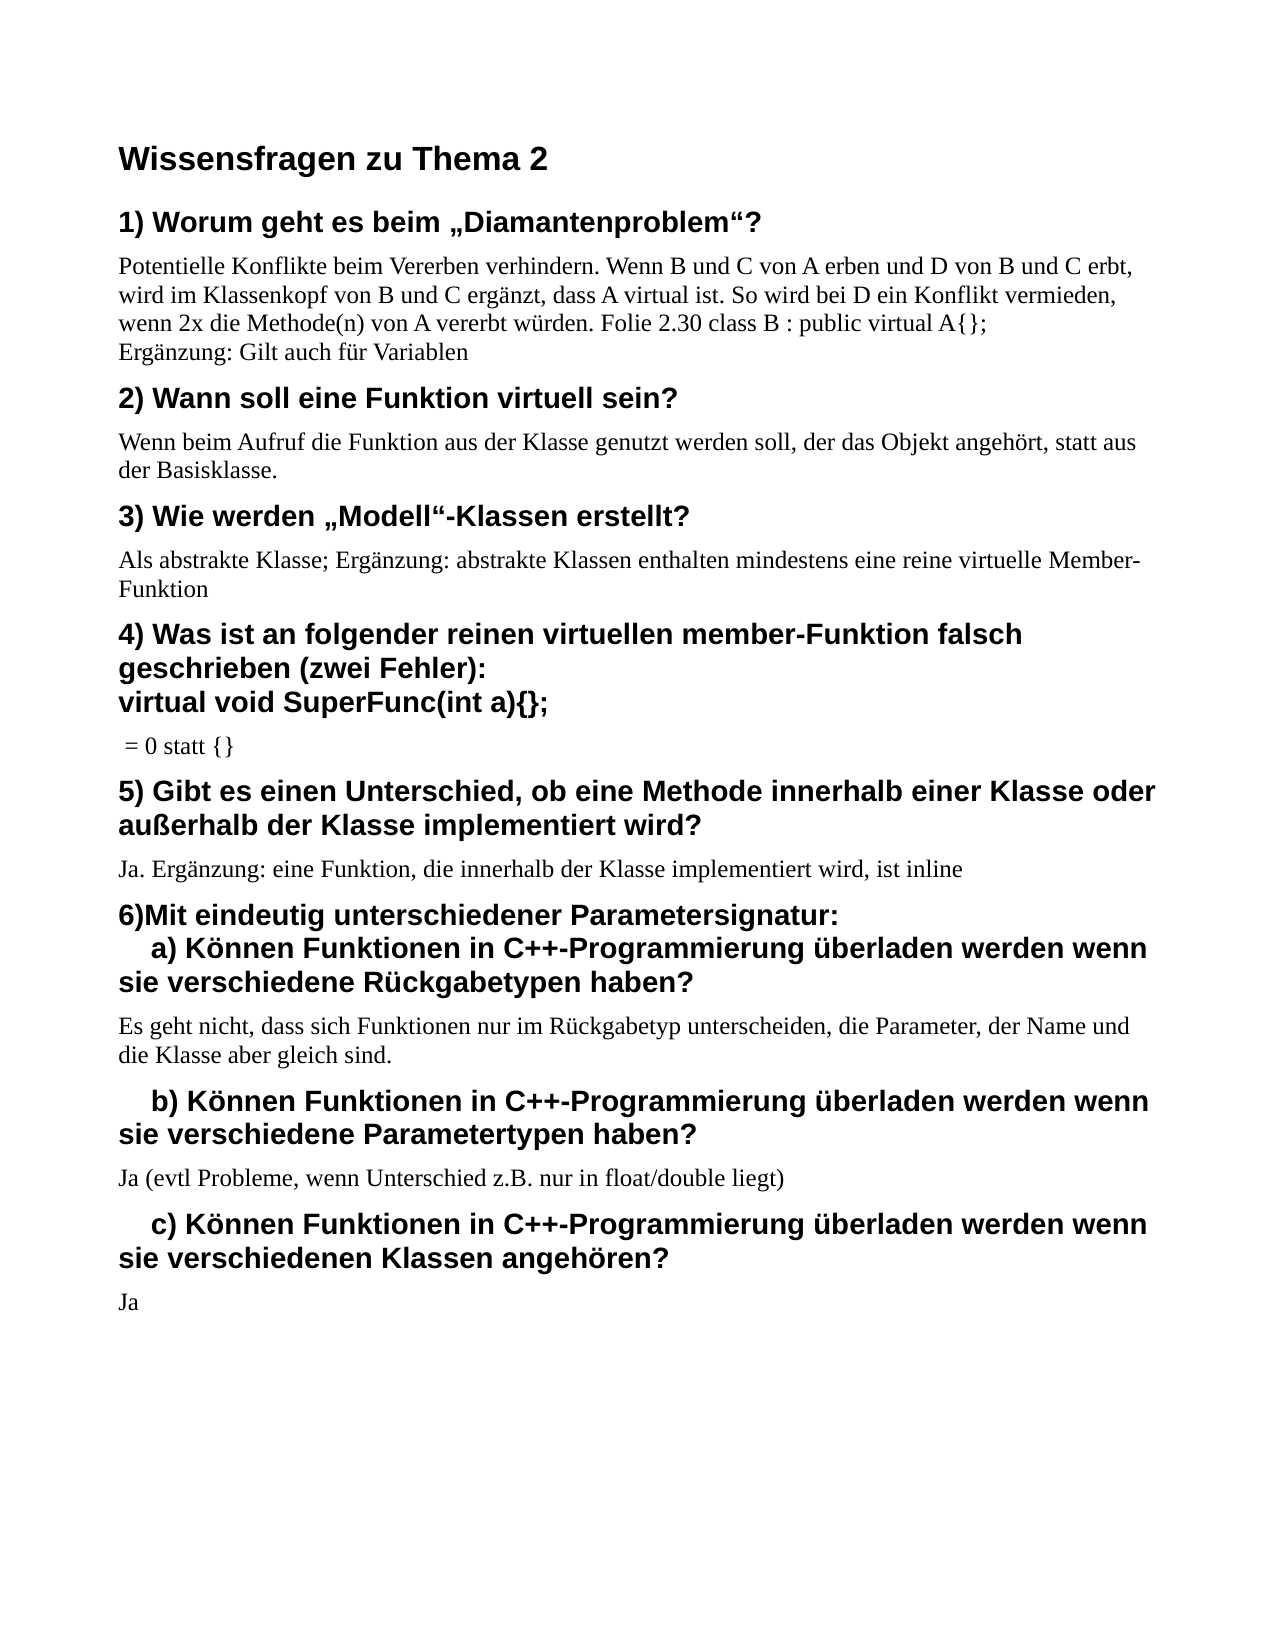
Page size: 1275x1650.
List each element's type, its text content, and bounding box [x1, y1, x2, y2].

subtitle 5) Gibt es einen Unterschied, ob eine Methode innerhalb einer Klasse oder außerhalb der Klasse implementiert wird? [118, 774, 1157, 842]
subtitle 3) Wie werden „Modell“-Klassen erstellt? [118, 499, 1157, 533]
text = 0 statt {} [118, 731, 1157, 760]
text Es geht nicht, dass sich Funktionen nur im Rückgabetyp unterscheiden, die Parameter, der Name und die Klasse aber gleich sind. [118, 1011, 1157, 1069]
subtitle 1) Worum geht es beim „Diamantenproblem“? [118, 205, 1157, 238]
subtitle Wissensfragen zu Thema 2 [118, 139, 1157, 178]
text Wenn beim Aufruf die Funktion aus der Klasse genutzt werden soll, der das Objekt angehört, statt aus der Basisklasse. [118, 427, 1157, 484]
subtitle c) Können Funktionen in C++-Programmierung überladen werden wenn sie verschiedenen Klassen angehören? [118, 1207, 1157, 1274]
subtitle 2) Wann soll eine Funktion virtuell sein? [118, 381, 1157, 414]
subtitle b) Können Funktionen in C++-Programmierung überladen werden wenn sie verschiedene Parametertypen haben? [118, 1083, 1157, 1151]
text Ja [118, 1287, 1157, 1316]
text Potentielle Konflikte beim Vererben verhindern. Wenn B und C von A erben und D von B und C erbt, wird im Klassenkopf von B und C ergänzt, dass A virtual ist. So wird bei D ein Konflikt vermieden, wenn 2x die Methode(n) von A vererbt würden. Folie 2.30 class B : public virtual A{}; [118, 251, 1157, 337]
text Ergänzung: Gilt auch für Variablen [118, 337, 1157, 366]
text Als abstrakte Klasse; Ergänzung: abstrakte Klassen enthalten mindestens eine reine virtuelle Member-Funktion [118, 545, 1157, 603]
text Ja. Ergänzung: eine Funktion, die innerhalb der Klasse implementiert wird, ist inline [118, 854, 1157, 883]
text Ja (evtl Probleme, wenn Unterschied z.B. nur in float/double liegt) [118, 1163, 1157, 1192]
subtitle 6)Mit eindeutig unterschiedener Parametersignatur: a) Können Funktionen in C++-Programmierung überladen werden wenn sie verschiedene Rückgabetypen haben? [118, 898, 1157, 999]
subtitle 4) Was ist an folgender reinen virtuellen member-Funktion falsch geschrieben (zwei Fehler): virtual void SuperFunc(int a){}; [118, 617, 1157, 718]
